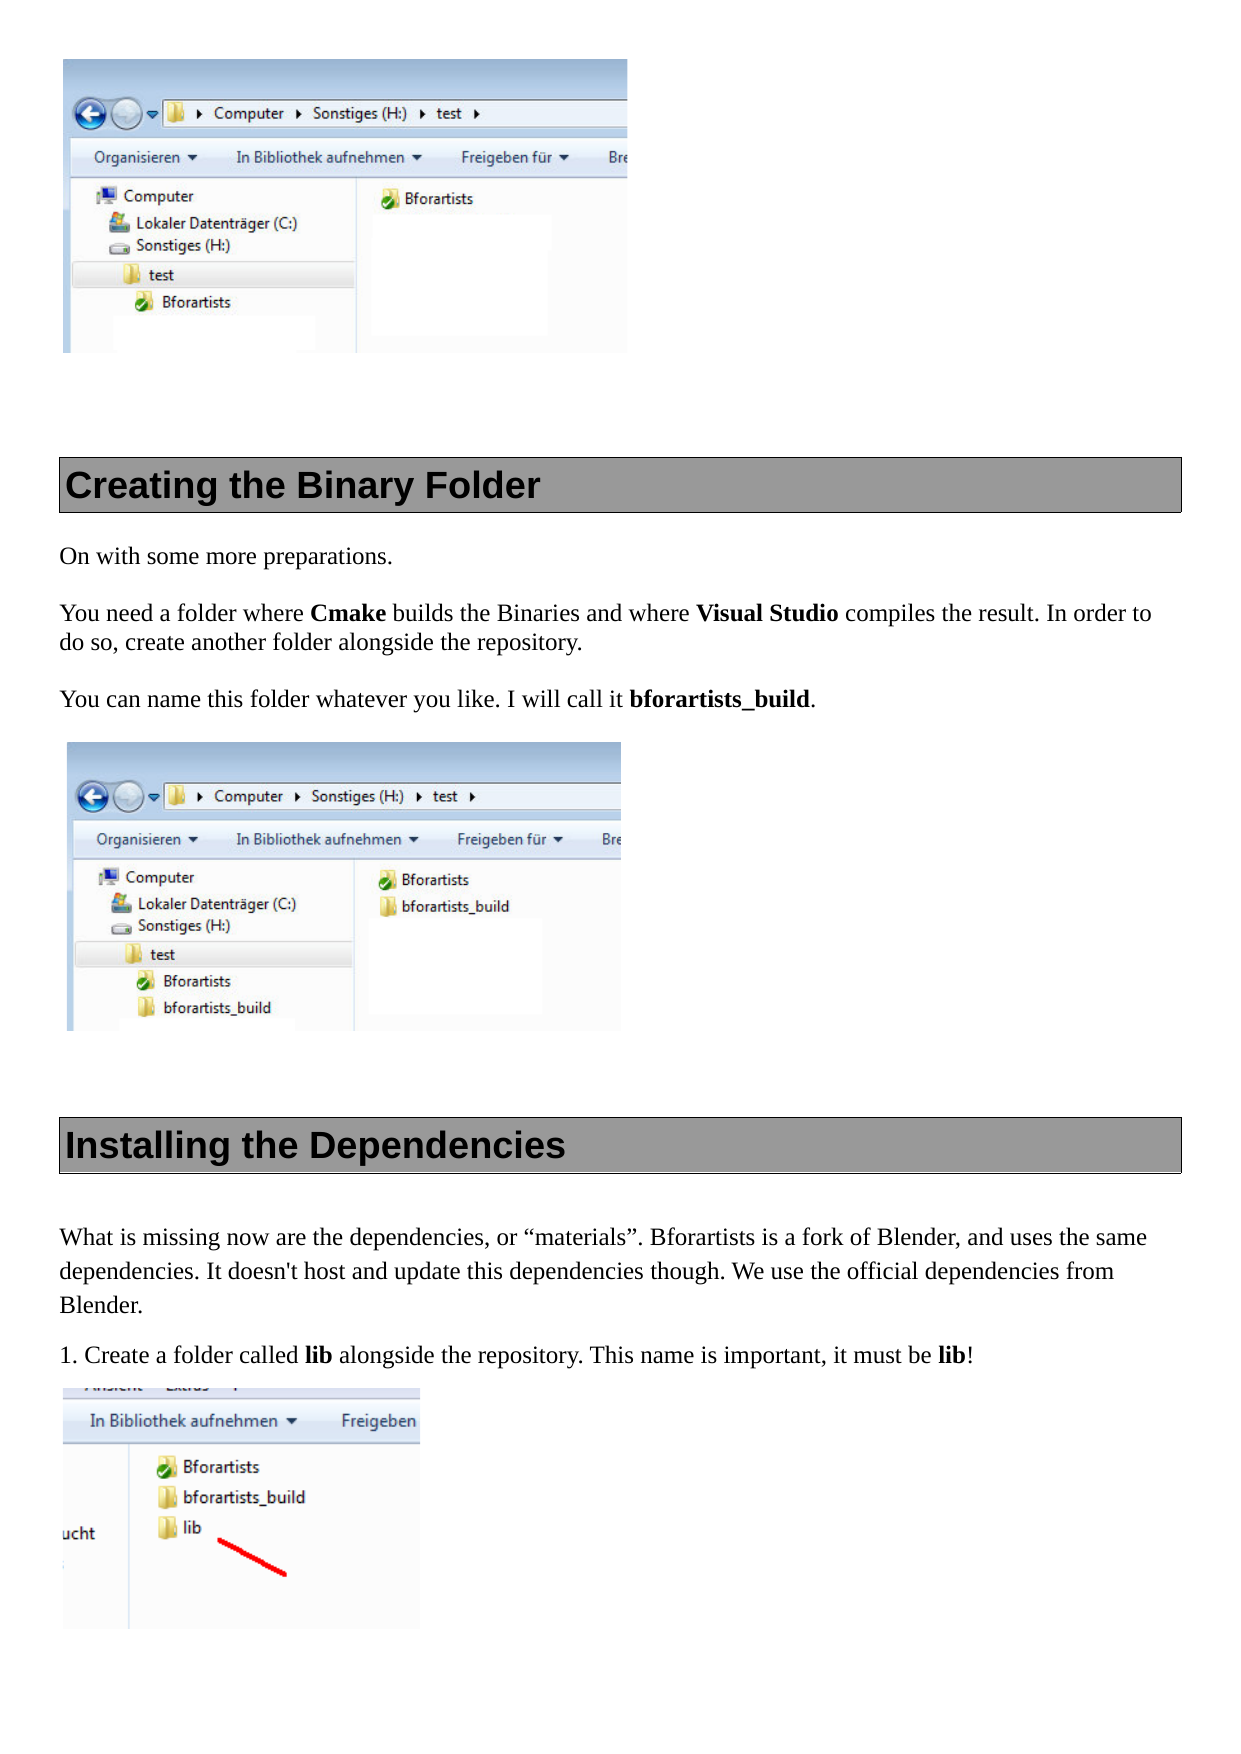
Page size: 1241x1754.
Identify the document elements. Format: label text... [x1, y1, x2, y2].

text What is missing now are the dependencies, or “materials”. Bforartists is a fork of Blender, and uses the same dependencies. It doesn't host and update this dependencies though. We use the official dependencies from Blender. [59, 1222, 1181, 1319]
text 1. Create a folder called lib alongside the repository. This name is important, it must be lib! [59, 1340, 1181, 1368]
picture [62, 1388, 421, 1629]
table_header Creating the Binary Folder [60, 458, 1181, 512]
picture [66, 742, 621, 1031]
table_header Installing the Dependencies [60, 1118, 1181, 1172]
text You need a folder where Cmake builds the Binaries and where Visual Studio compiles the result. In order to do so, create another folder alongside the repository. You can name this folder whatever you like. I will call it bforartists_build. [59, 598, 1181, 713]
text On with some more preparations. [59, 541, 1181, 569]
picture [63, 59, 628, 353]
